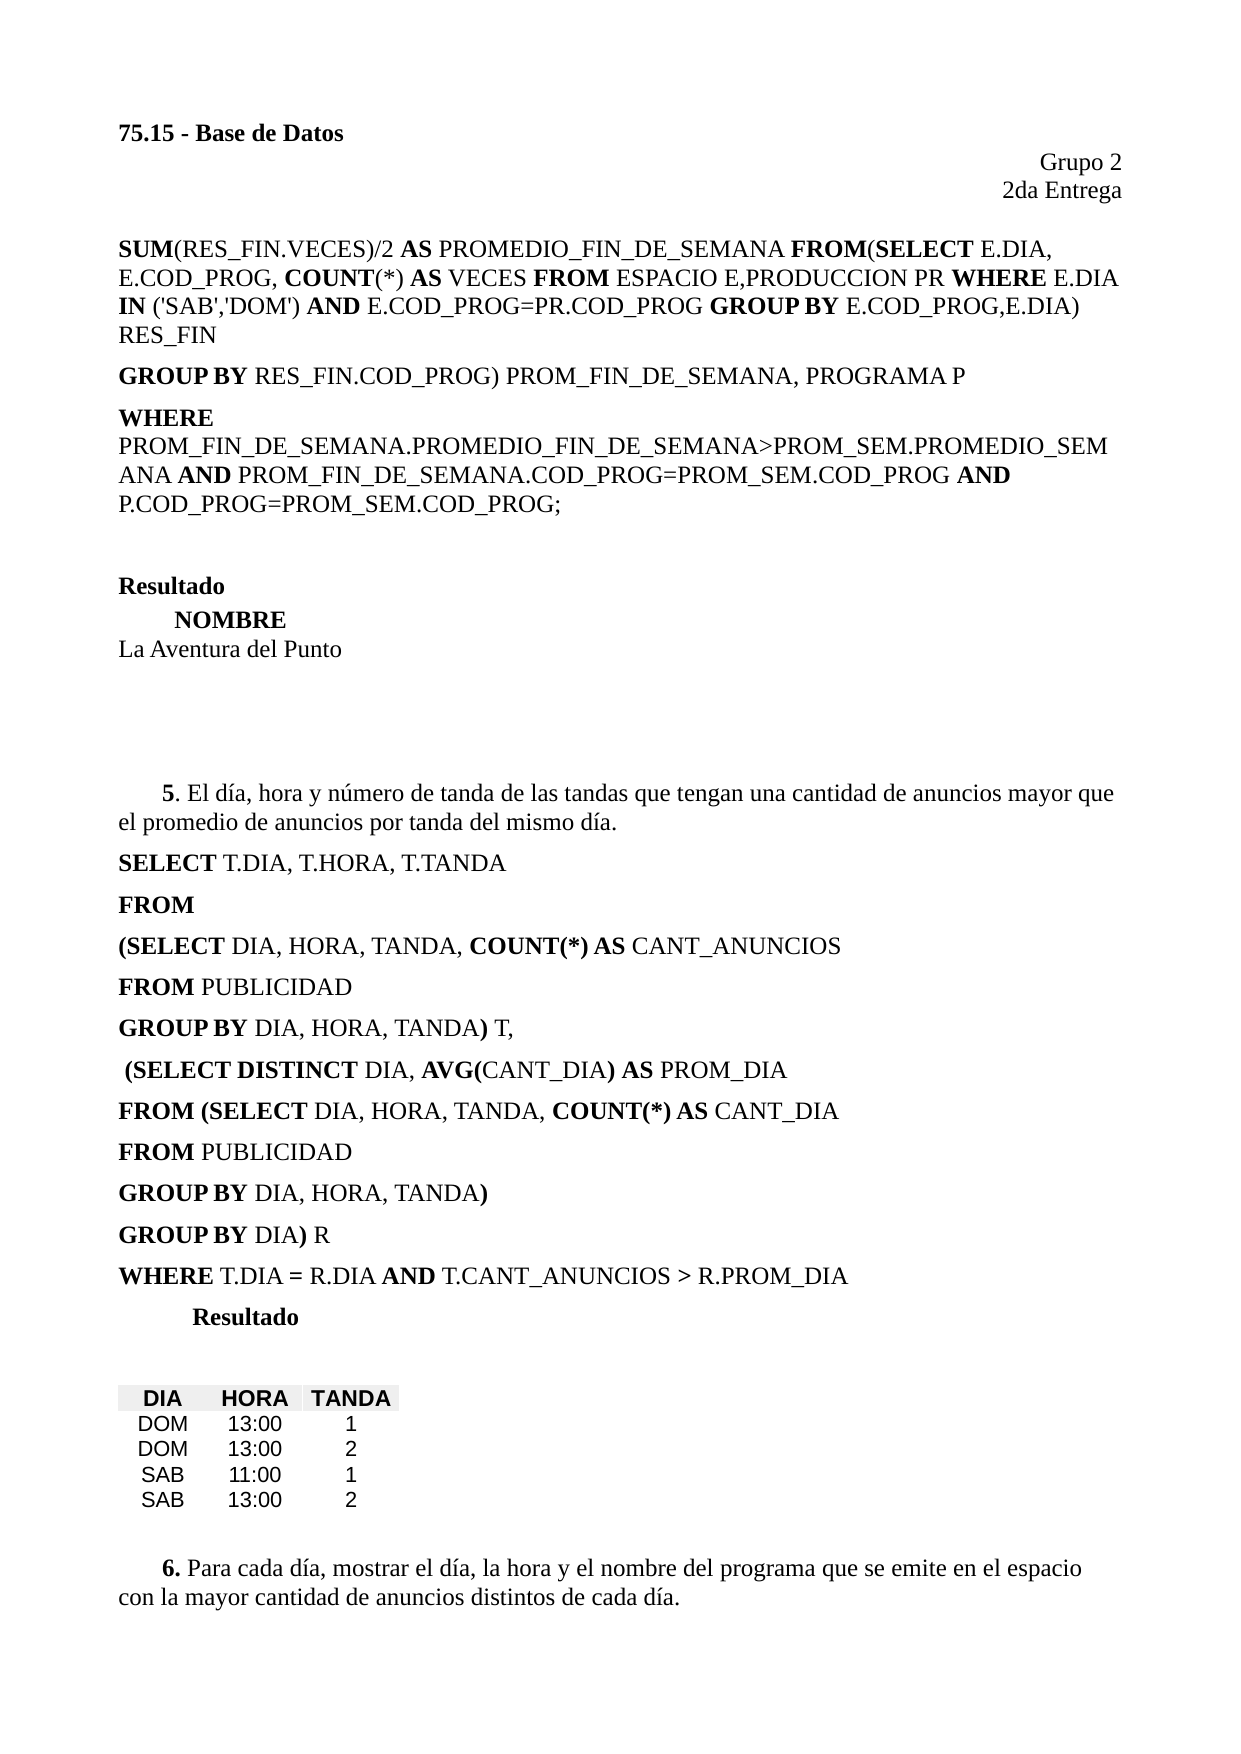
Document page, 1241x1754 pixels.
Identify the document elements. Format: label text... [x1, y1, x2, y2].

table_cell La Aventura del Punto [118, 634, 342, 662]
text FROM [118, 890, 1122, 918]
text (SELECT DISTINCT DIA, AVG(CANT_DIA) AS PROM_DIA [118, 1055, 1122, 1083]
text (SELECT DIA, HORA, TANDA, COUNT(*) AS CANT_ANUNCIOS [118, 931, 1122, 960]
table_cell 11:00 [207, 1462, 302, 1487]
text FROM PUBLICIDAD [118, 1137, 1122, 1166]
text FROM PUBLICIDAD [118, 972, 1122, 1001]
table_cell 2 [303, 1436, 399, 1462]
table_header DIA [118, 1385, 207, 1411]
table_cell SAB [118, 1487, 207, 1512]
table_cell SAB [118, 1462, 207, 1487]
table_cell DOM [118, 1411, 207, 1436]
table_cell 2 [303, 1487, 399, 1512]
text 5. El día, hora y número de tanda de las tandas que tengan una cantidad de anuncios mayor que el promedio de anuncios por tanda del mismo día. [118, 778, 1122, 836]
text SELECT T.DIA, T.HORA, T.TANDA [118, 848, 1122, 877]
table_cell DOM [118, 1436, 207, 1462]
text WHERE PROM_FIN_DE_SEMANA.PROMEDIO_FIN_DE_SEMANA>PROM_SEM.PROMEDIO_SEMANA AND PROM_FIN_DE_SEMANA.COD_PROG=PROM_SEM.COD_PROG AND P.COD_PROG=PROM_SEM.COD_PROG; [118, 403, 1122, 518]
table_cell 13:00 [207, 1436, 302, 1462]
text SUM(RES_FIN.VECES)/2 AS PROMEDIO_FIN_DE_SEMANA FROM(SELECT E.DIA, E.COD_PROG, COUNT(*) AS VECES FROM ESPACIO E,PRODUCCION PR WHERE E.DIA IN ('SAB','DOM') AND E.COD_PROG=PR.COD_PROG GROUP BY E.COD_PROG,E.DIA) RES_FIN [118, 234, 1122, 349]
table_cell 13:00 [207, 1411, 302, 1436]
text FROM (SELECT DIA, HORA, TANDA, COUNT(*) AS CANT_DIA [118, 1096, 1122, 1125]
table_cell 1 [303, 1411, 399, 1436]
text GROUP BY DIA) R [118, 1220, 1122, 1248]
text WHERE T.DIA = R.DIA AND T.CANT_ANUNCIOS > R.PROM_DIA [118, 1261, 1122, 1290]
text Resultado [118, 1302, 1122, 1331]
text GROUP BY RES_FIN.COD_PROG) PROM_FIN_DE_SEMANA, PROGRAMA P [118, 361, 1122, 390]
table_header TANDA [303, 1385, 399, 1411]
table_cell 13:00 [207, 1487, 302, 1512]
table_header HORA [207, 1385, 302, 1411]
text 6. Para cada día, mostrar el día, la hora y el nombre del programa que se emite en el espacio con la mayor cantidad de anuncios distintos de cada día. [118, 1553, 1122, 1611]
table_cell [118, 663, 342, 667]
table_cell 1 [303, 1462, 399, 1487]
text GROUP BY DIA, HORA, TANDA) [118, 1178, 1122, 1207]
text GROUP BY DIA, HORA, TANDA) T, [118, 1013, 1122, 1042]
table_header NOMBRE [118, 605, 342, 634]
text Resultado [118, 571, 1122, 600]
